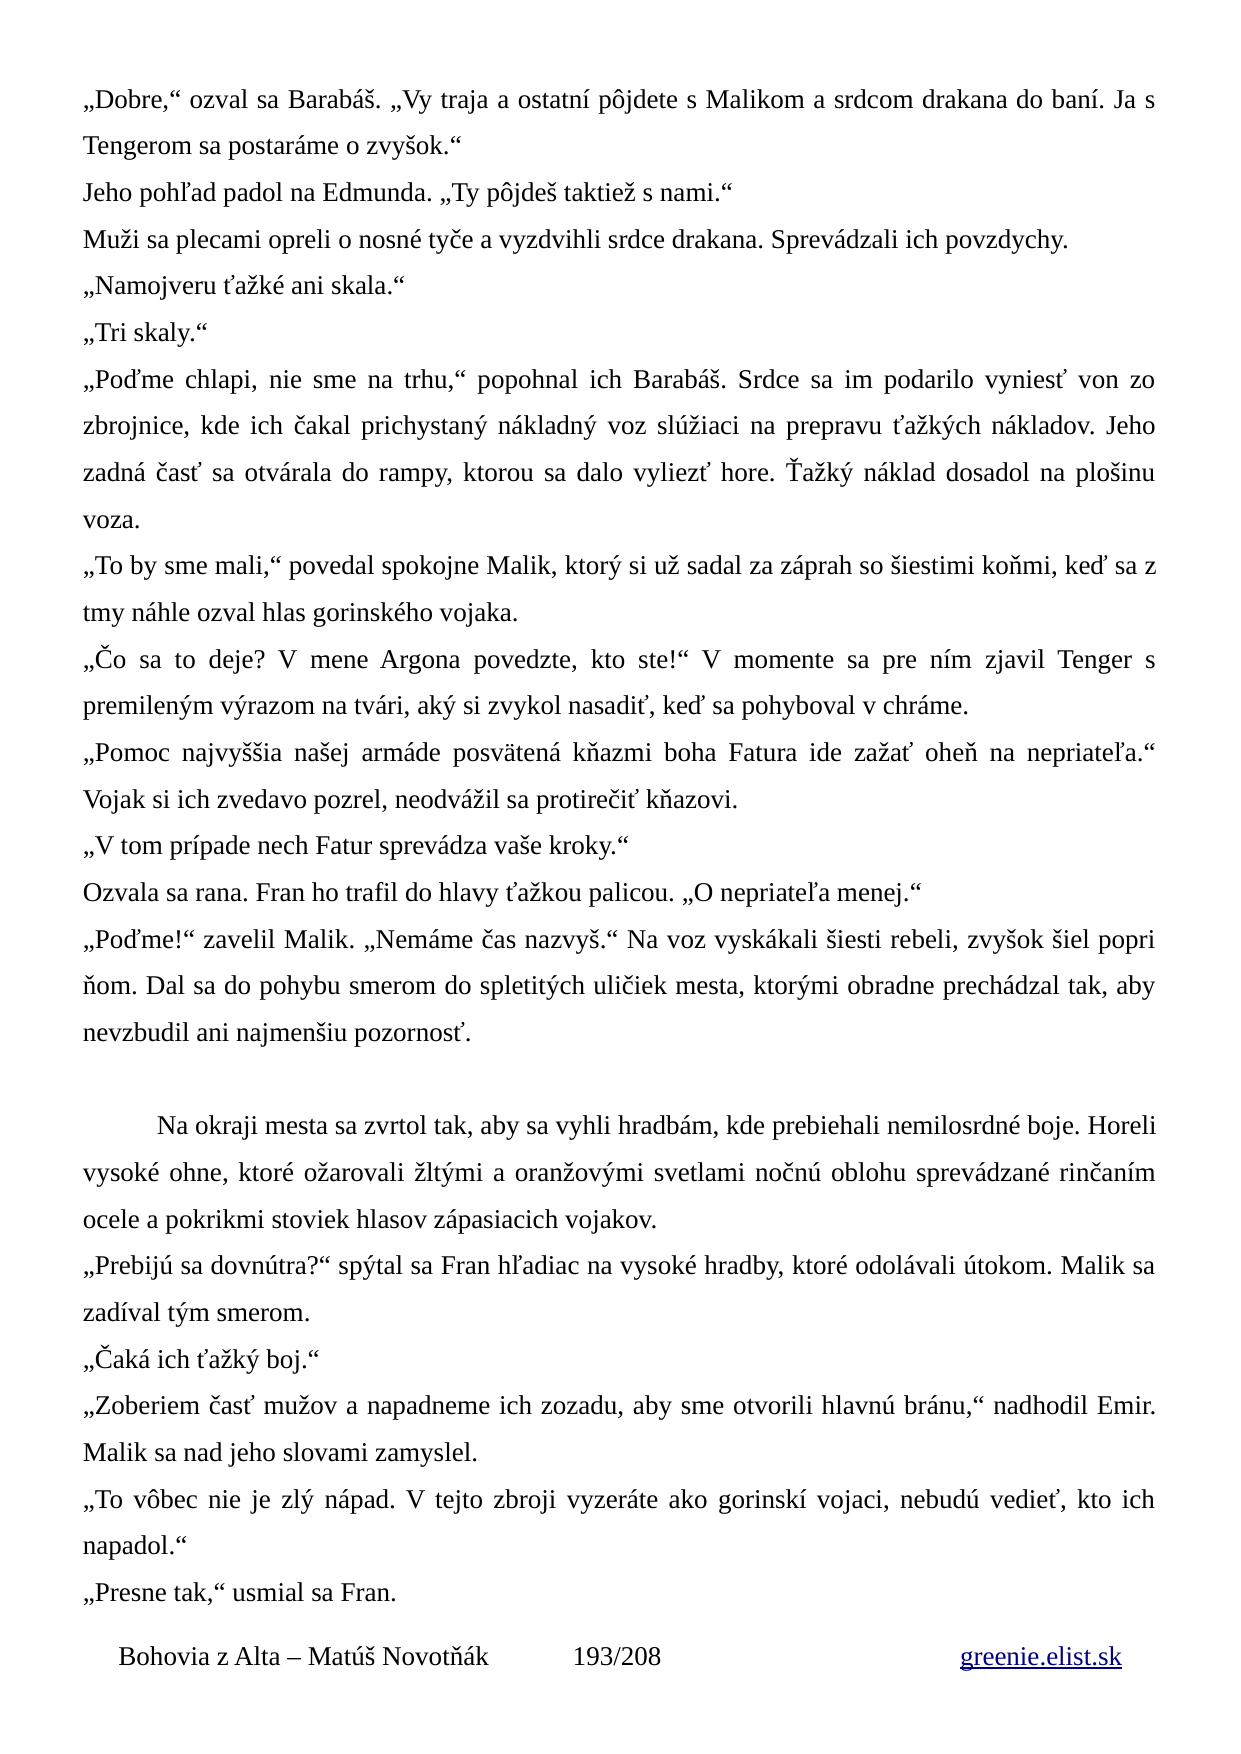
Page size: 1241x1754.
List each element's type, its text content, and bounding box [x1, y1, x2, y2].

text „Poďme!“ zavelil Malik. „Nemáme čas nazvyš.“ Na voz vyskákali šiesti rebeli, zvyšok šiel popri ňom. Dal sa do pohybu smerom do spletitých uličiek mesta, ktorými obradne prechádzal tak, aby nevzbudil ani najmenšiu pozornosť. [83, 923, 1157, 1047]
text „Presne tak,“ usmial sa Fran. [83, 1576, 1157, 1607]
text „Čo sa to deje? V mene Argona povedzte, kto ste!“ V momente sa pre ním zjavil Tenger s premileným výrazom na tvári, aký si zvykol nasadiť, keď sa pohyboval v chráme. [83, 643, 1157, 721]
text „To by sme mali,“ povedal spokojne Malik, ktorý si už sadal za záprah so šiestimi koňmi, keď sa z tmy náhle ozval hlas gorinského vojaka. [83, 549, 1157, 627]
text „Čaká ich ťažký boj.“ [83, 1343, 1157, 1374]
text Ozvala sa rana. Fran ho trafil do hlavy ťažkou palicou. „O nepriateľa menej.“ [83, 876, 1157, 907]
text Jeho pohľad padol na Edmunda. „Ty pôjdeš taktiež s nami.“ [83, 176, 1157, 207]
text „Tri skaly.“ [83, 316, 1157, 347]
text „Namojveru ťažké ani skala.“ [83, 269, 1157, 301]
text „Poďme chlapi, nie sme na trhu,“ popohnal ich Barabáš. Srdce sa im podarilo vyniesť von zo zbrojnice, kde ich čakal prichystaný nákladný voz slúžiaci na prepravu ťažkých nákladov. Jeho zadná časť sa otvárala do rampy, ktorou sa dalo vyliezť hore. Ťažký náklad dosadol na plošinu voza. [83, 363, 1157, 534]
text „Pomoc najvyššia našej armáde posvätená kňazmi boha Fatura ide zažať oheň na nepriateľa.“ Vojak si ich zvedavo pozrel, neodvážil sa protirečiť kňazovi. [83, 736, 1157, 814]
text „Zoberiem časť mužov a napadneme ich zozadu, aby sme otvorili hlavnú bránu,“ nadhodil Emir. Malik sa nad jeho slovami zamyslel. [83, 1389, 1157, 1467]
text Na okraji mesta sa zvrtol tak, aby sa vyhli hradbám, kde prebiehali nemilosrdné boje. Horeli vysoké ohne, ktoré ožarovali žltými a oranžovými svetlami nočnú oblohu sprevádzané rinčaním ocele a pokrikmi stoviek hlasov zápasiacich vojakov. [83, 1109, 1157, 1234]
text „V tom prípade nech Fatur sprevádza vaše kroky.“ [83, 829, 1157, 861]
text „To vôbec nie je zlý nápad. V tejto zbroji vyzeráte ako gorinskí vojaci, nebudú vedieť, kto ich napadol.“ [83, 1483, 1157, 1561]
text „Dobre,“ ozval sa Barabáš. „Vy traja a ostatní pôjdete s Malikom a srdcom drakana do baní. Ja s Tengerom sa postaráme o zvyšok.“ [83, 83, 1157, 161]
text Muži sa plecami opreli o nosné tyče a vyzdvihli srdce drakana. Sprevádzali ich povzdychy. [83, 223, 1157, 254]
text „Prebijú sa dovnútra?“ spýtal sa Fran hľadiac na vysoké hradby, ktoré odolávali útokom. Malik sa zadíval tým smerom. [83, 1249, 1157, 1327]
